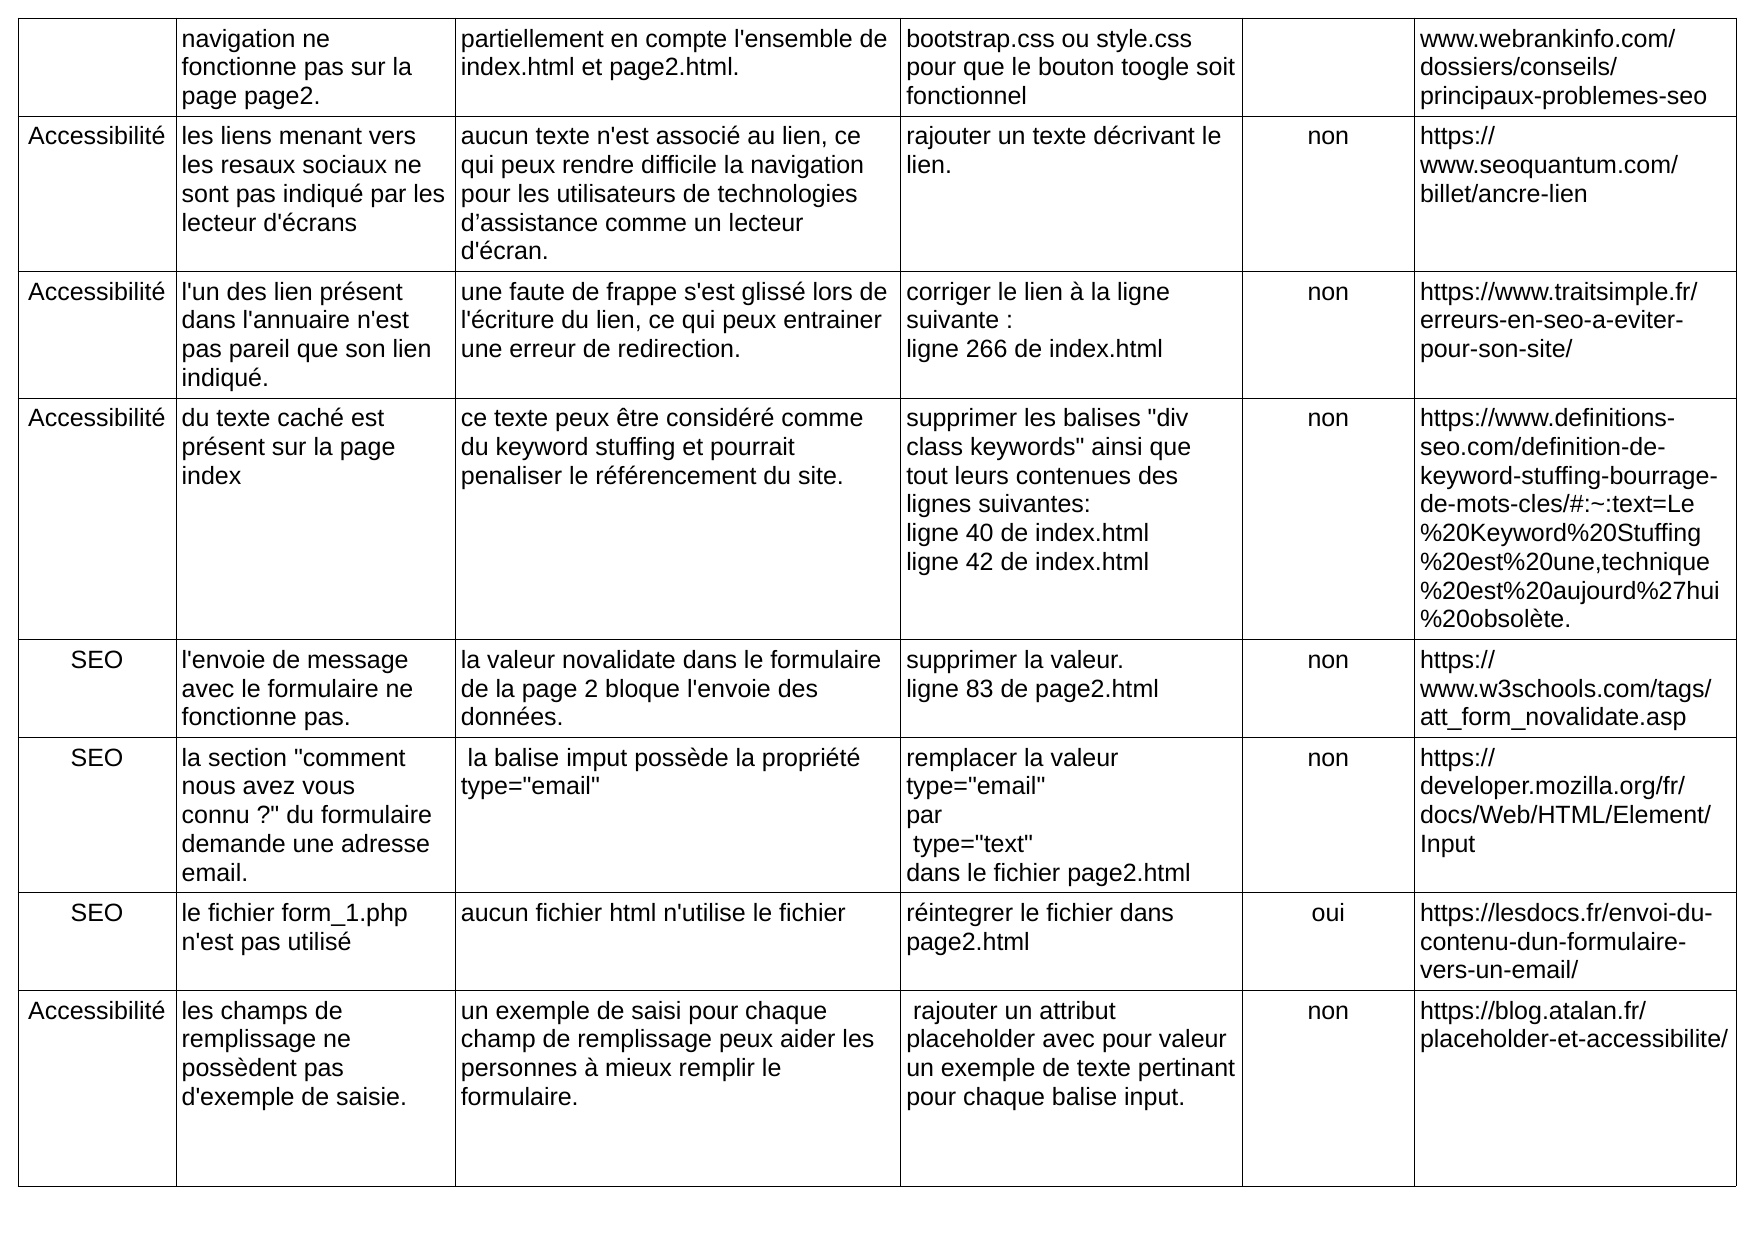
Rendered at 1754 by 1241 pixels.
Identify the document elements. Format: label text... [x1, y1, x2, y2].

table_cell du texte caché est présent sur la page index [177, 399, 455, 639]
table_cell oui [1243, 893, 1414, 990]
table_cell les champs de remplissage ne possèdent pas d'exemple de saisie. [177, 991, 455, 1186]
table_cell aucun texte n'est associé au lien, ce qui peux rendre difficile la navigation pour les utilisateurs de technologies d’assistance comme un lecteur d'écran. [456, 117, 900, 271]
table_cell non [1243, 399, 1414, 639]
table_cell SEO [19, 640, 176, 737]
table_cell une faute de frappe s'est glissé lors de l'écriture du lien, ce qui peux entrainer une erreur de redirection. [456, 272, 900, 397]
table_cell les liens menant vers les resaux sociaux ne sont pas indiqué par les lecteur d'écrans [177, 117, 455, 271]
table_cell ce texte peux être considéré comme du keyword stuffing et pourrait penaliser le référencement du site. [456, 399, 900, 639]
table_cell SEO [19, 893, 176, 990]
table_cell Accessibilité [19, 399, 176, 639]
table_cell corriger le lien à la ligne suivante : ligne 266 de index.html [901, 272, 1242, 397]
table_cell la balise imput possède la propriété type="email" [456, 738, 900, 892]
table_cell https://www.traitsimple.fr/erreurs-en-seo-a-eviter-pour-son-site/ [1415, 272, 1736, 397]
table_cell https://www.seoquantum.com/billet/ancre-lien [1415, 117, 1736, 271]
table_cell rajouter un attribut placeholder avec pour valeur un exemple de texte pertinant pour chaque balise input. [901, 991, 1242, 1186]
table_cell l'envoie de message avec le formulaire ne fonctionne pas. [177, 640, 455, 737]
table_cell https://www.definitions-seo.com/definition-de-keyword-stuffing-bourrage-de-mots-cles/#:~:text=Le%20Keyword%20Stuffing%20est%20une,technique%20est%20aujourd%27hui%20obsolète. [1415, 399, 1736, 639]
table_cell un exemple de saisi pour chaque champ de remplissage peux aider les personnes à mieux remplir le formulaire. [456, 991, 900, 1186]
table_cell https://developer.mozilla.org/fr/docs/Web/HTML/Element/Input [1415, 738, 1736, 892]
table_cell [1243, 19, 1414, 116]
table_cell partiellement en compte l'ensemble de index.html et page2.html. [456, 19, 900, 116]
table_cell Accessibilité [19, 991, 176, 1186]
table_cell Accessibilité [19, 117, 176, 271]
table_cell non [1243, 738, 1414, 892]
table_cell Accessibilité [19, 272, 176, 397]
table_cell supprimer les balises "div class keywords" ainsi que tout leurs contenues des lignes suivantes: ligne 40 de index.html ligne 42 de index.html [901, 399, 1242, 639]
table_cell la section "comment nous avez vous connu ?" du formulaire demande une adresse email. [177, 738, 455, 892]
table_cell non [1243, 640, 1414, 737]
table_cell SEO [19, 738, 176, 892]
table_cell l'un des lien présent dans l'annuaire n'est pas pareil que son lien indiqué. [177, 272, 455, 397]
table_cell non [1243, 117, 1414, 271]
table_cell la valeur novalidate dans le formulaire de la page 2 bloque l'envoie des données. [456, 640, 900, 737]
table_cell https://blog.atalan.fr/placeholder-et-accessibilite/ [1415, 991, 1736, 1186]
table_cell https://lesdocs.fr/envoi-du-contenu-dun-formulaire-vers-un-email/ [1415, 893, 1736, 990]
table_cell le fichier form_1.php n'est pas utilisé [177, 893, 455, 990]
table_cell [19, 19, 176, 116]
table_cell supprimer la valeur. ligne 83 de page2.html [901, 640, 1242, 737]
table_cell rajouter un texte décrivant le lien. [901, 117, 1242, 271]
table_cell navigation ne fonctionne pas sur la page page2. [177, 19, 455, 116]
table_cell non [1243, 991, 1414, 1186]
table_cell www.webrankinfo.com/dossiers/conseils/principaux-problemes-seo [1415, 19, 1736, 116]
table_cell non [1243, 272, 1414, 397]
table_cell remplacer la valeur type="email" par type="text" dans le fichier page2.html [901, 738, 1242, 892]
table_cell aucun fichier html n'utilise le fichier [456, 893, 900, 990]
table_cell https://www.w3schools.com/tags/att_form_novalidate.asp [1415, 640, 1736, 737]
table_cell réintegrer le fichier dans page2.html [901, 893, 1242, 990]
table_cell bootstrap.css ou style.css pour que le bouton toogle soit fonctionnel [901, 19, 1242, 116]
